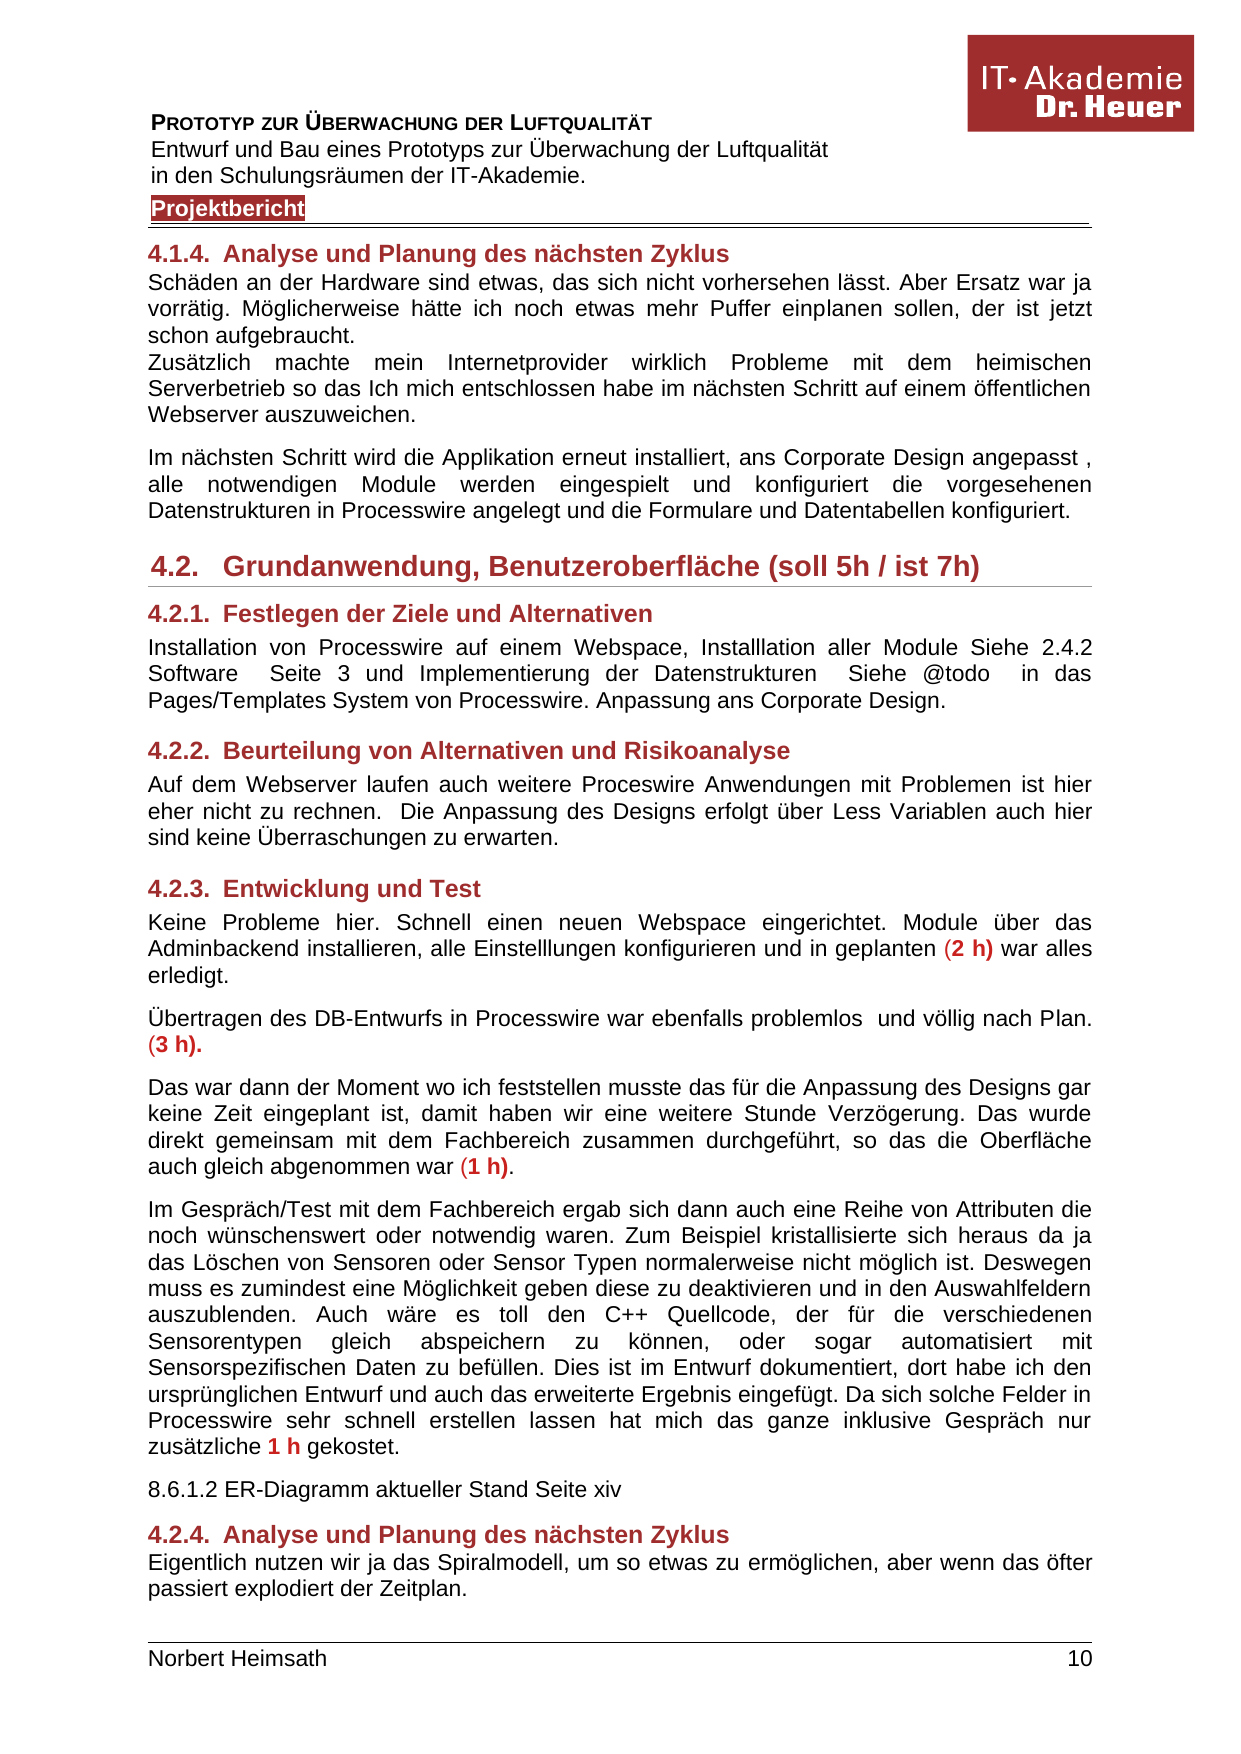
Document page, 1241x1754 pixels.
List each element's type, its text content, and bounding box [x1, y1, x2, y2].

subtitle Grundanwendung, Benutzeroberfläche (soll 5h / ist 7h) [148, 546, 1092, 586]
text Im nächsten Schritt wird die Applikation erneut installiert, ans Corporate Design angepasst , alle notwendigen Module werden eingespielt und konfiguriert die vorgesehenen Datenstrukturen in Processwire angelegt und die Formulare und Datentabellen konfiguriert. [148, 444, 1092, 523]
text Zusätzlich machte mein Internetprovider wirklich Probleme mit dem heimischen Serverbetrieb so das Ich mich entschlossen habe im nächsten Schritt auf einem öffentlichen Webserver auszuweichen. [148, 348, 1092, 428]
subtitle Festlegen der Ziele und Alternativen [148, 599, 1092, 628]
text Keine Probleme hier. Schnell einen neuen Webspace eingerichtet. Module über das Adminbackend installieren, alle Einstelllungen konfigurieren und in geplanten (2 h) war alles erledigt. [148, 909, 1092, 988]
text Auf dem Webserver laufen auch weitere Proceswire Anwendungen mit Problemen ist hier eher nicht zu rechnen. Die Anpassung des Designs erfolgt über Less Variablen auch hier sind keine Überraschungen zu erwarten. [148, 771, 1092, 851]
text Installation von Processwire auf einem Webspace, Installlation aller Module Siehe 2.4.2 Software Seite 3 und Implementierung der Datenstrukturen Siehe @todo in das Pages/Templates System von Processwire. Anpassung ans Corporate Design. [148, 634, 1092, 713]
text 8.6.1.2 ER-Diagramm aktueller Stand Seite xiv [148, 1476, 1092, 1503]
text Im Gespräch/Test mit dem Fachbereich ergab sich dann auch eine Reihe von Attributen die noch wünschenswert oder notwendig waren. Zum Beispiel kristallisierte sich heraus da ja das Löschen von Sensoren oder Sensor Typen normalerweise nicht möglich ist. Deswegen muss es zumindest eine Möglichkeit geben diese zu deaktivieren und in den Auswahlfeldern auszublenden. Auch wäre es toll den C++ Quellcode, der für die verschiedenen Sensorentypen gleich abspeichern zu können, oder sogar automatisiert mit Sensorspezifischen Daten zu befüllen. Dies ist im Entwurf dokumentiert, dort habe ich den ursprünglichen Entwurf und auch das erweiterte Ergebnis eingefügt. Da sich solche Felder in Processwire sehr schnell erstellen lassen hat mich das ganze inklusive Gespräch nur zusätzliche 1 h gekostet. [148, 1196, 1092, 1459]
subtitle Analyse und Planung des nächsten Zyklus [148, 239, 1092, 268]
text Übertragen des DB-Entwurfs in Processwire war ebenfalls problemlos und völlig nach Plan. (3 h). [148, 1004, 1092, 1057]
subtitle Entwicklung und Test [148, 874, 1092, 902]
subtitle Analyse und Planung des nächsten Zyklus [148, 1520, 1092, 1548]
text Eigentlich nutzen wir ja das Spiralmodell, um so etwas zu ermöglichen, aber wenn das öfter passiert explodiert der Zeitplan. [148, 1549, 1092, 1602]
subtitle Beurteilung von Alternativen und Risikoanalyse [148, 736, 1092, 765]
text Schäden an der Hardware sind etwas, das sich nicht vorhersehen lässt. Aber Ersatz war ja vorrätig. Möglicherweise hätte ich noch etwas mehr Puffer einplanen sollen, der ist jetzt schon aufgebraucht. [148, 269, 1092, 348]
text Das war dann der Moment wo ich feststellen musste das für die Anpassung des Designs gar keine Zeit eingeplant ist, damit haben wir eine weitere Stunde Verzögerung. Das wurde direkt gemeinsam mit dem Fachbereich zusammen durchgeführt, so das die Oberfläche auch gleich abgenommen war (1 h). [148, 1074, 1092, 1179]
